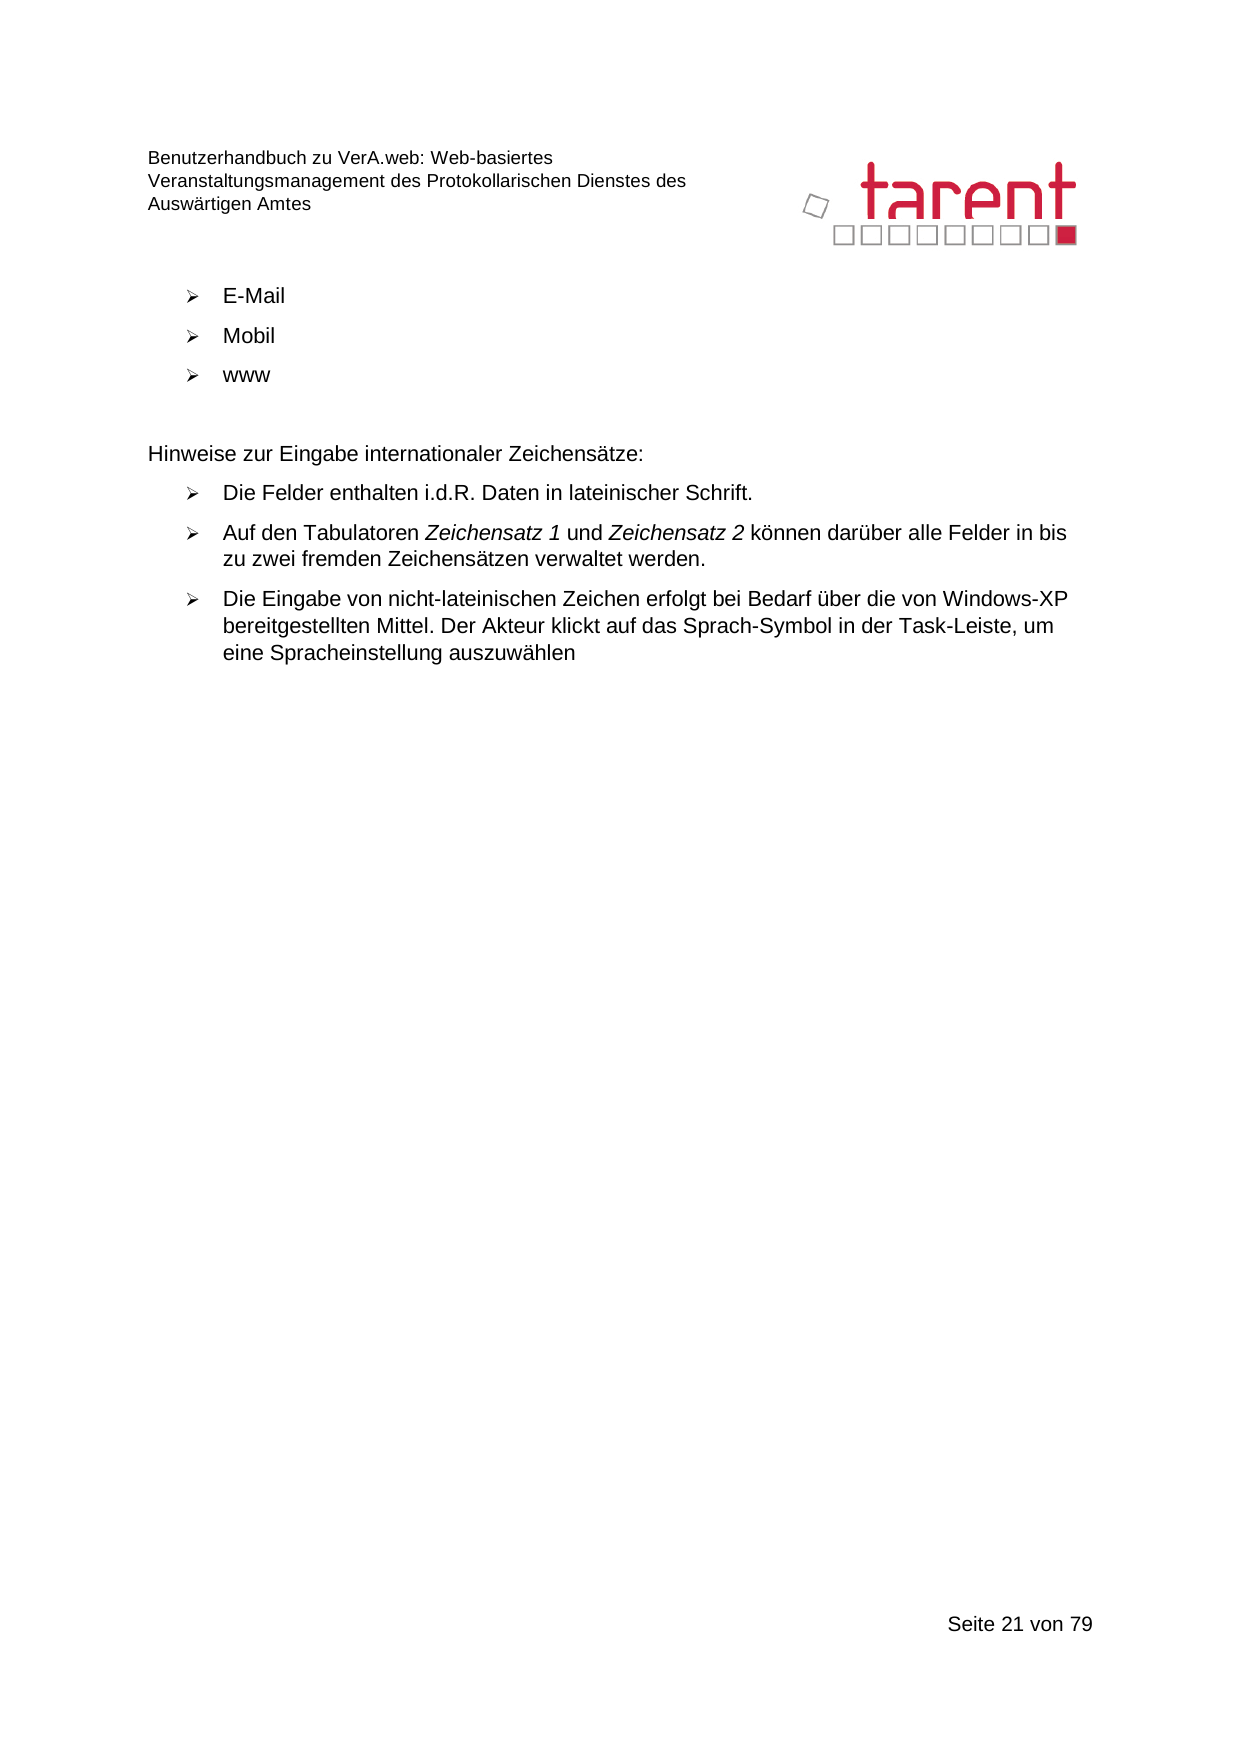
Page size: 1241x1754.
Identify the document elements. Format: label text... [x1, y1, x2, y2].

list E-Mail [185, 284, 1092, 308]
list Auf den Tabulatoren Zeichensatz 1 und Zeichensatz 2 können darüber alle Felder in bis zu zwei fremden Zeichensätzen verwaltet werden. [185, 520, 1092, 571]
list www [185, 362, 1092, 387]
list Mobil [185, 323, 1092, 348]
list Die Eingabe von nicht-lateinischen Zeichen erfolgt bei Bedarf über die von Windows-XP bereitgestellten Mittel. Der Akteur klickt auf das Sprach-Symbol in der Task-Leiste, um eine Spracheinstellung auszuwählen [185, 586, 1092, 664]
list Die Felder enthalten i.d.R. Daten in lateinischer Schrift. [185, 481, 1092, 505]
picture [790, 151, 1091, 255]
text Hinweise zur Eingabe internationaler Zeichensätze: [148, 441, 1092, 466]
